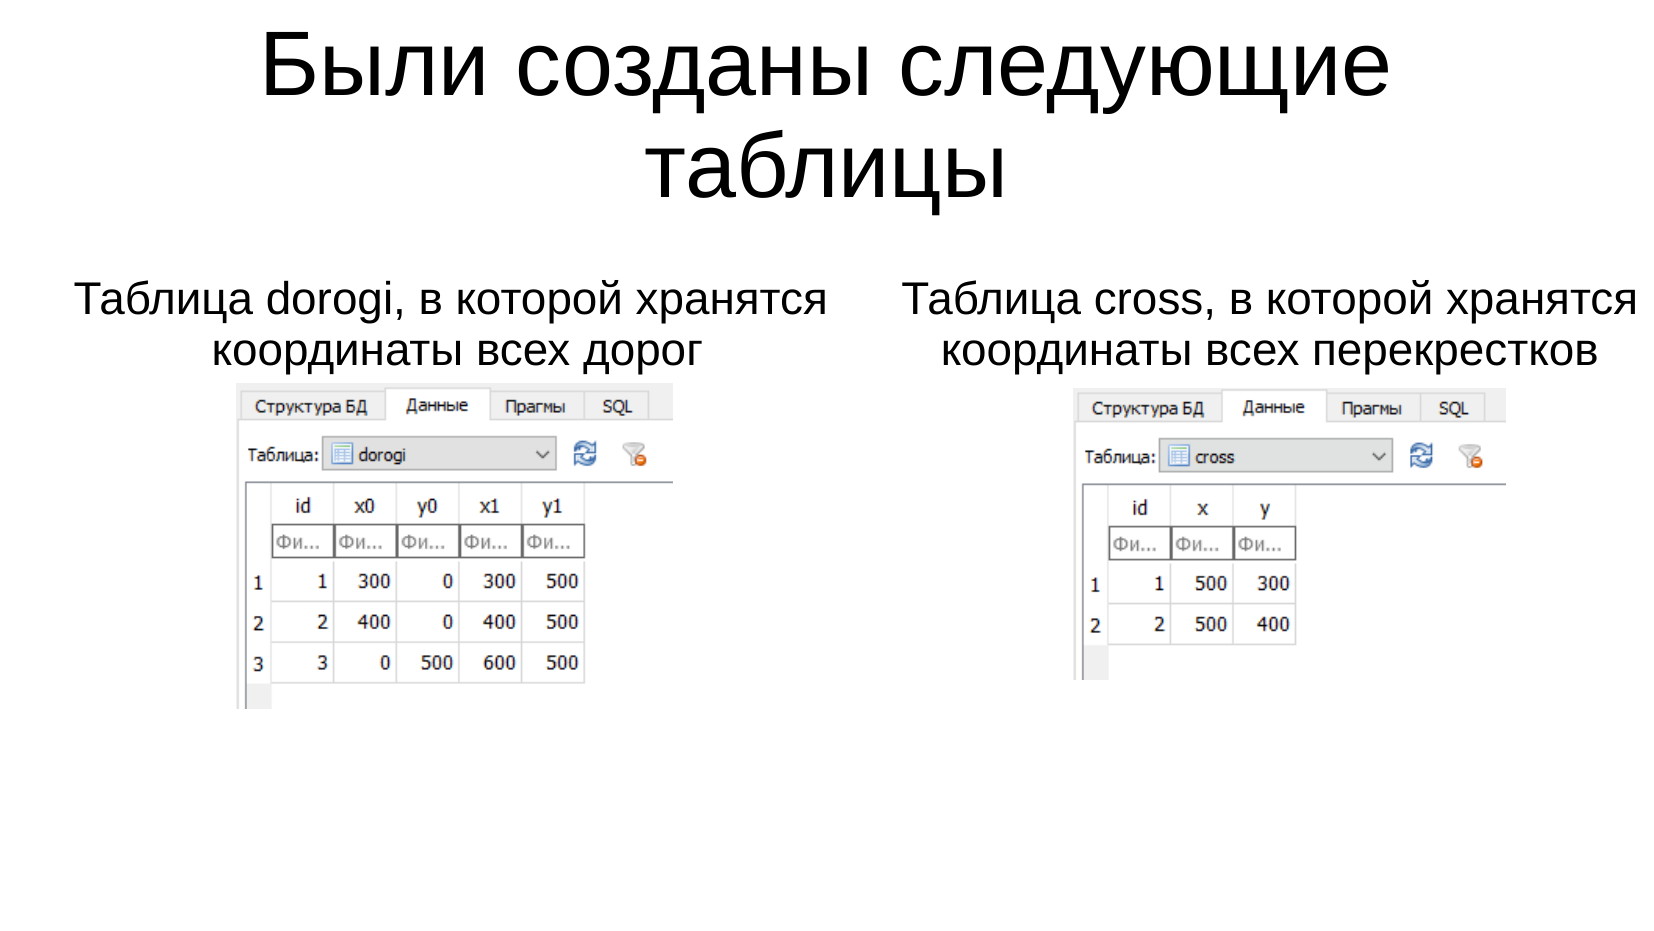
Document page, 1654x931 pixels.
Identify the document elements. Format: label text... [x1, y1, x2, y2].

picture [236, 384, 673, 709]
title Были созданы следующие таблицы [82, 12, 1571, 218]
text_box Таблица cross, в которой хранятся координаты всех перекрестков [886, 265, 1654, 384]
text_box Таблица dorogi, в которой хранятся координаты всех дорог [58, 265, 857, 384]
picture [1073, 388, 1506, 680]
